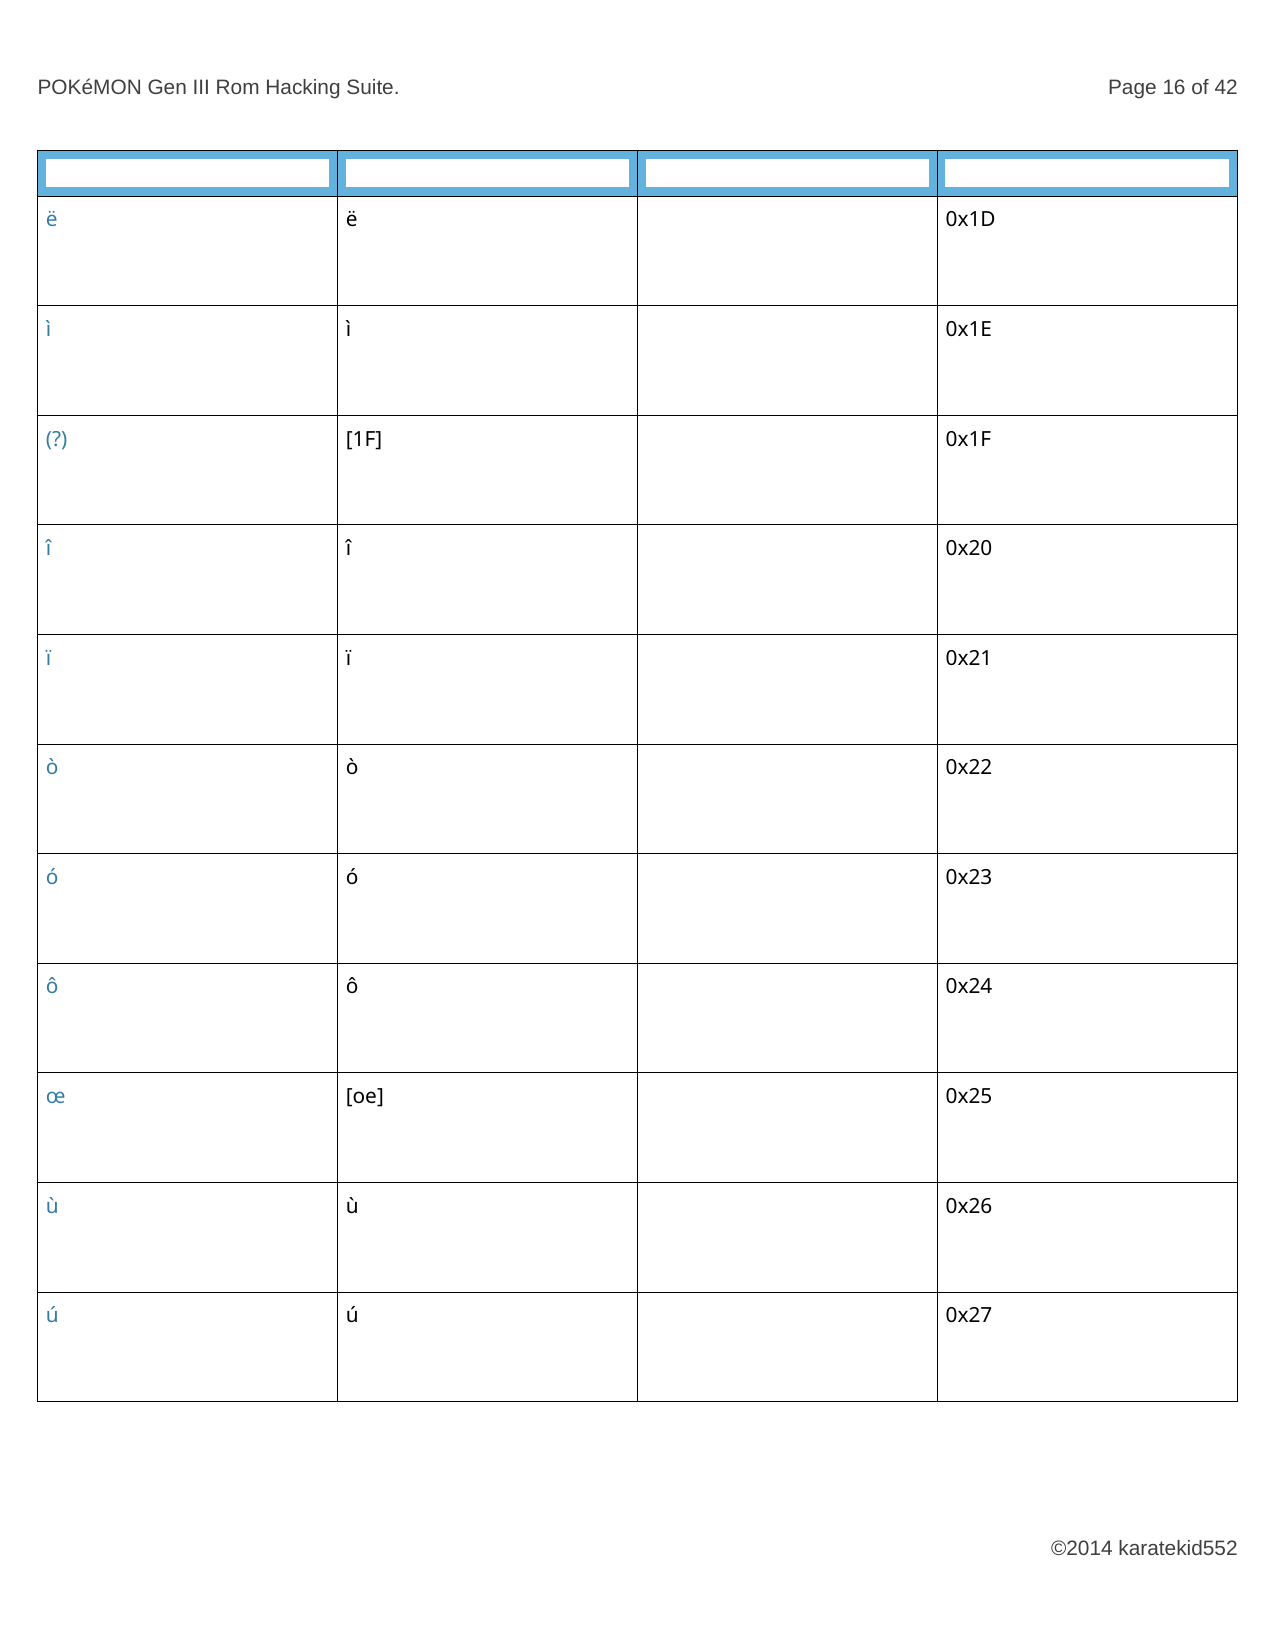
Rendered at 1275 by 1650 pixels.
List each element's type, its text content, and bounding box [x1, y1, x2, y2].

table_cell [638, 1293, 937, 1401]
table_cell [638, 306, 937, 415]
table_cell [638, 1183, 937, 1291]
table_cell [638, 1073, 937, 1182]
table_cell [638, 525, 937, 634]
table_cell œ [38, 1073, 337, 1182]
table_cell ì [38, 306, 337, 415]
table_header What to Type (Alternate) [638, 151, 937, 196]
table_cell ï [38, 635, 337, 743]
table_header Hex Value in the Rom [938, 151, 1237, 196]
table_cell ù [38, 1183, 337, 1291]
table_cell 0x1F [938, 416, 1237, 524]
table_cell [638, 964, 937, 1072]
table_cell ò [338, 745, 637, 853]
table_cell 0x25 [938, 1073, 1237, 1182]
table_cell î [38, 525, 337, 634]
table_cell [1F] [338, 416, 637, 524]
table_cell ú [338, 1293, 637, 1401]
table_cell ô [338, 964, 637, 1072]
table_cell ë [38, 197, 337, 305]
table_cell 0x23 [938, 854, 1237, 963]
table_cell ô [38, 964, 337, 1072]
table_cell ú [38, 1293, 337, 1401]
table_cell (?) [38, 416, 337, 524]
table_cell [638, 745, 937, 853]
table_cell 0x27 [938, 1293, 1237, 1401]
table_cell ó [338, 854, 637, 963]
table_cell 0x22 [938, 745, 1237, 853]
table_cell ì [338, 306, 637, 415]
table_cell 0x21 [938, 635, 1237, 743]
table_cell 0x26 [938, 1183, 1237, 1291]
table_header What to Type [338, 151, 637, 196]
table_cell ù [338, 1183, 637, 1291]
table_cell ë [338, 197, 637, 305]
table_cell 0x20 [938, 525, 1237, 634]
table_header Character in the Game [38, 151, 337, 196]
table_cell [638, 854, 937, 963]
table_cell 0x24 [938, 964, 1237, 1072]
table_cell ï [338, 635, 637, 743]
table_cell ò [38, 745, 337, 853]
table_cell [638, 635, 937, 743]
table_cell ó [38, 854, 337, 963]
table_cell [oe] [338, 1073, 637, 1182]
table_cell 0x1D [938, 197, 1237, 305]
table_cell [638, 416, 937, 524]
table_cell 0x1E [938, 306, 1237, 415]
table_cell î [338, 525, 637, 634]
table_cell [638, 197, 937, 305]
